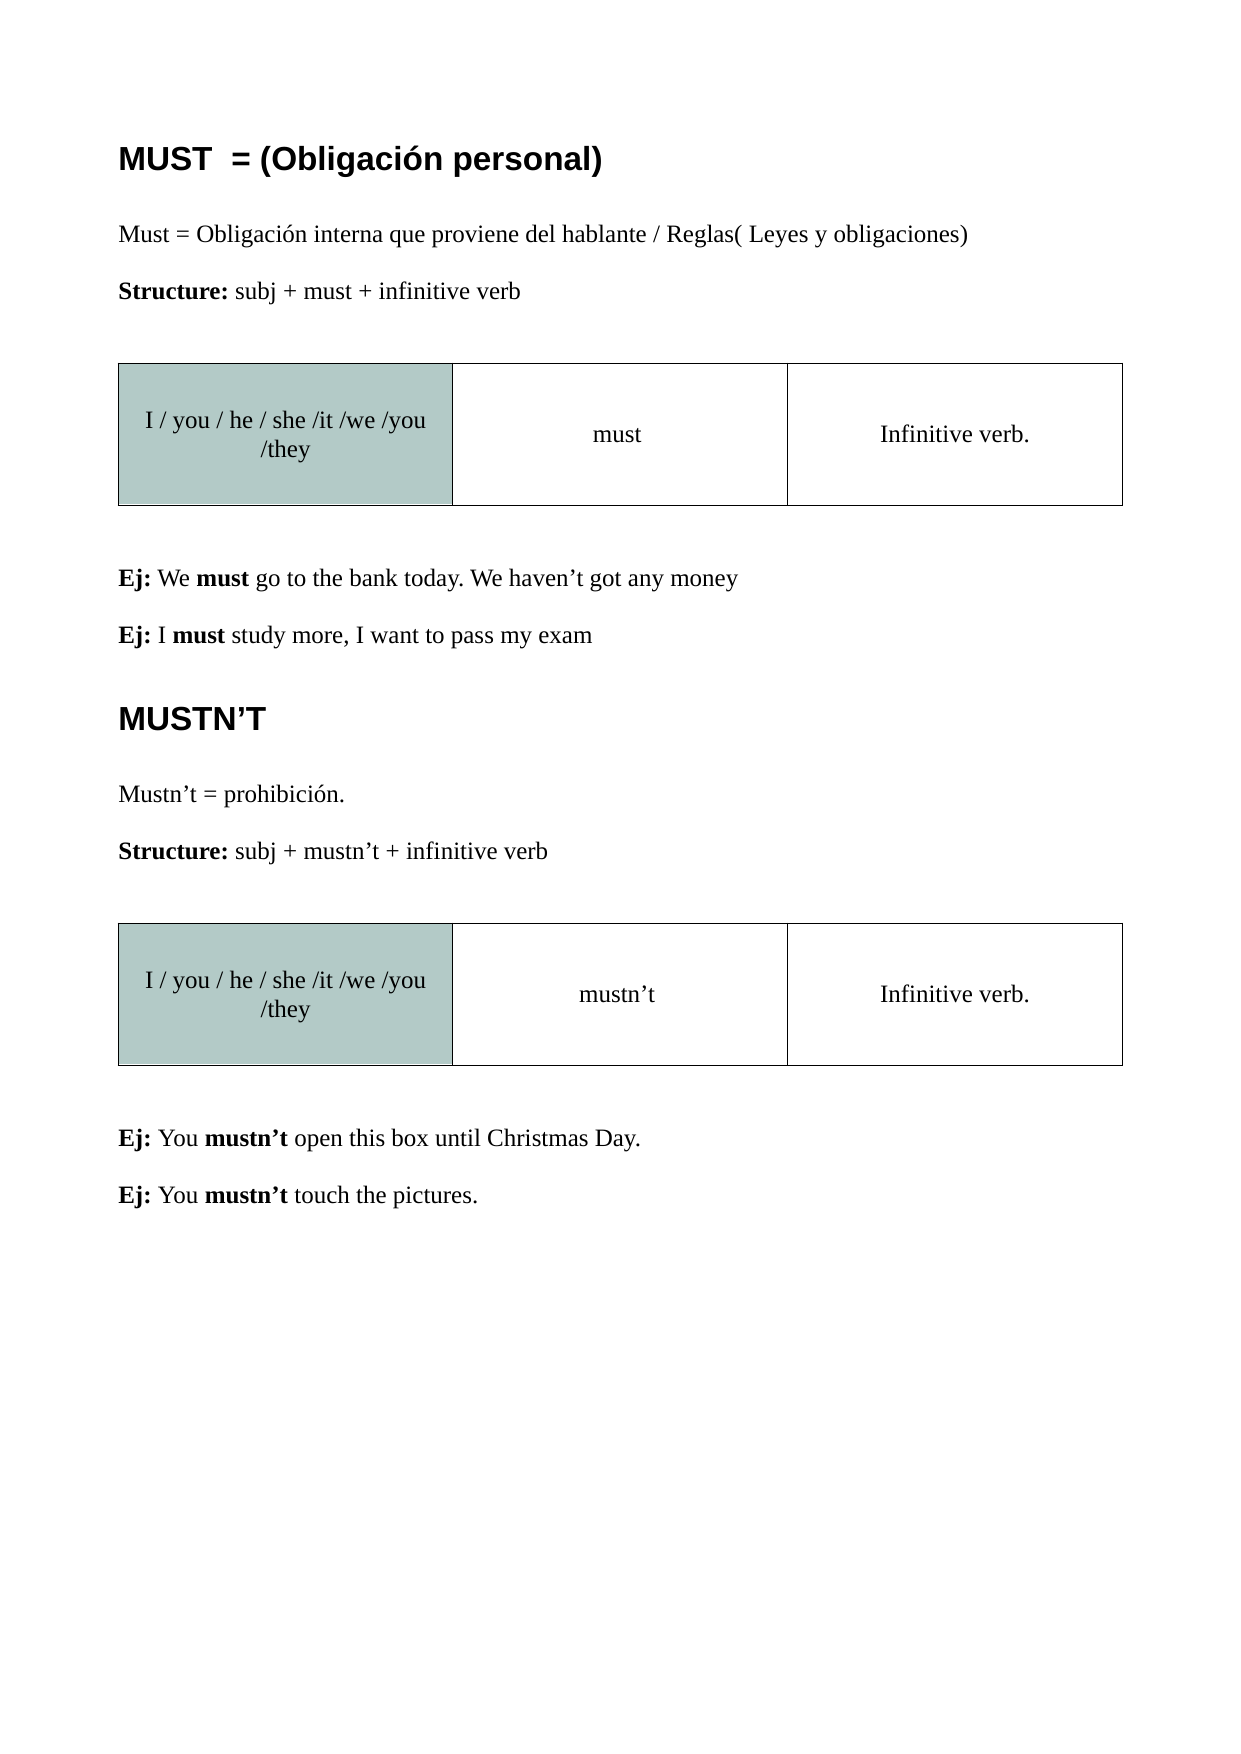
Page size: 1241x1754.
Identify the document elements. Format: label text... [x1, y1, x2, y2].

text Structure: subj + mustn’t + infinitive verb [118, 836, 1122, 865]
table_header must [453, 364, 787, 504]
text Ej: I must study more, I want to pass my exam [118, 621, 1122, 649]
table_header I / you / he / she /it /we /you /they [119, 924, 452, 1064]
text Mustn’t = prohibición. [118, 779, 1122, 807]
text Ej: You mustn’t touch the pictures. [118, 1181, 1122, 1209]
text Ej: You mustn’t open this box until Christmas Day. [118, 1123, 1122, 1152]
table_header Infinitive verb. [788, 364, 1122, 504]
table_header Infinitive verb. [788, 924, 1122, 1064]
subtitle MUST = (Obligación personal) [118, 139, 1122, 177]
text Ej: We must go to the bank today. We haven’t got any money [118, 563, 1122, 592]
table_header I / you / he / she /it /we /you /they [119, 364, 452, 504]
text Structure: subj + must + infinitive verb [118, 276, 1122, 305]
subtitle MUSTN’T [118, 699, 1122, 737]
table_header mustn’t [453, 924, 787, 1064]
text Must = Obligación interna que proviene del hablante / Reglas( Leyes y obligaciones) [118, 219, 1122, 247]
